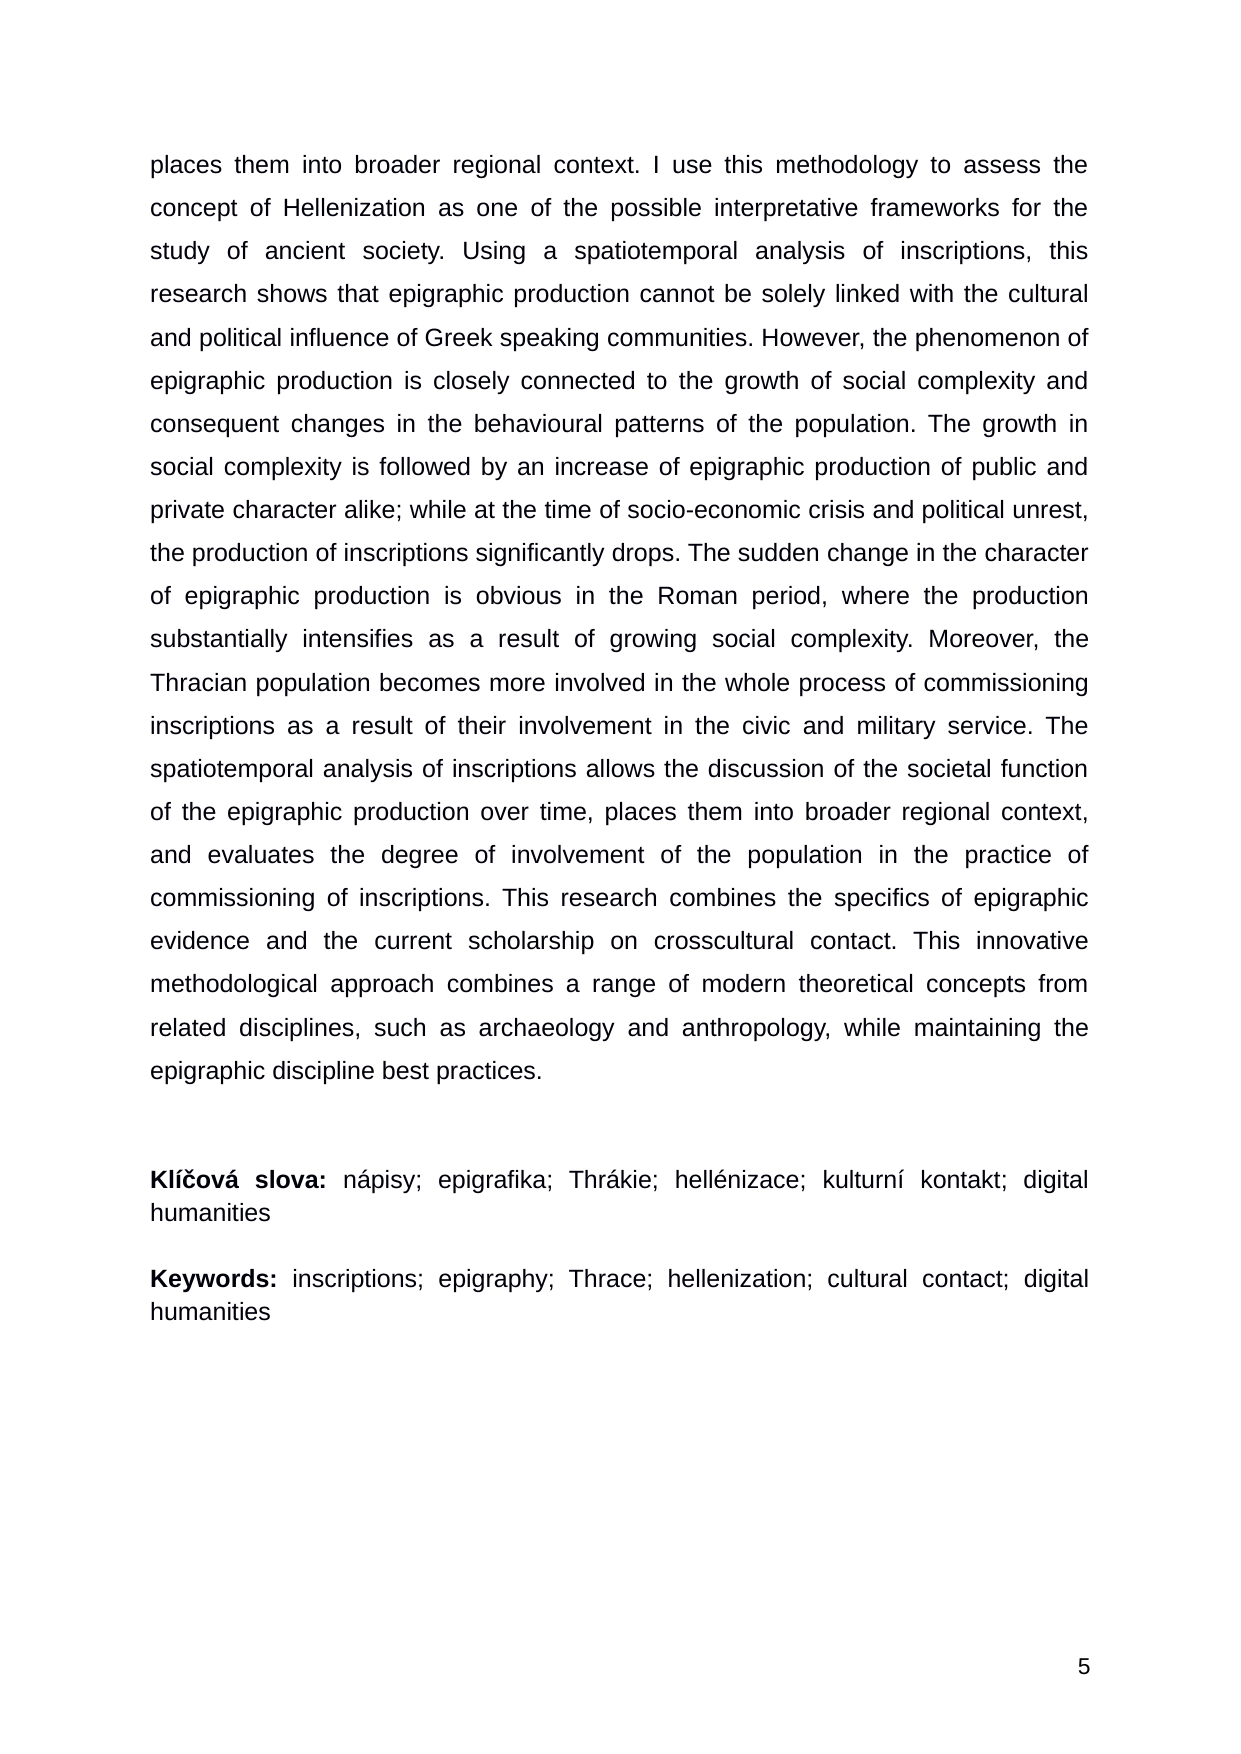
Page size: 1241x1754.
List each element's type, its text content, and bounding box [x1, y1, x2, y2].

text Klíčová slova: nápisy; epigrafika; Thrákie; hellénizace; kulturní kontakt; digital humanities [150, 1165, 1090, 1227]
text places them into broader regional context. I use this methodology to assess the concept of Hellenization as one of the possible interpretative frameworks for the study of ancient society. Using a spatiotemporal analysis of inscriptions, this research shows that epigraphic production cannot be solely linked with the cultural and political influence of Greek speaking communities. However, the phenomenon of epigraphic production is closely connected to the growth of social complexity and consequent changes in the behavioural patterns of the population. The growth in social complexity is followed by an increase of epigraphic production of public and private character alike; while at the time of socio-economic crisis and political unrest, the production of inscriptions significantly drops. The sudden change in the character of epigraphic production is obvious in the Roman period, where the production substantially intensifies as a result of growing social complexity. Moreover, the Thracian population becomes more involved in the whole process of commissioning inscriptions as a result of their involvement in the civic and military service. The spatiotemporal analysis of inscriptions allows the discussion of the societal function of the epigraphic production over time, places them into broader regional context, and evaluates the degree of involvement of the population in the practice of commissioning of inscriptions. This research combines the specifics of epigraphic evidence and the current scholarship on crosscultural contact. This innovative methodological approach combines a range of modern theoretical concepts from related disciplines, such as archaeology and anthropology, while maintaining the epigraphic discipline best practices. [150, 150, 1090, 1084]
text Keywords: inscriptions; epigraphy; Thrace; hellenization; cultural contact; digital humanities [150, 1264, 1090, 1326]
